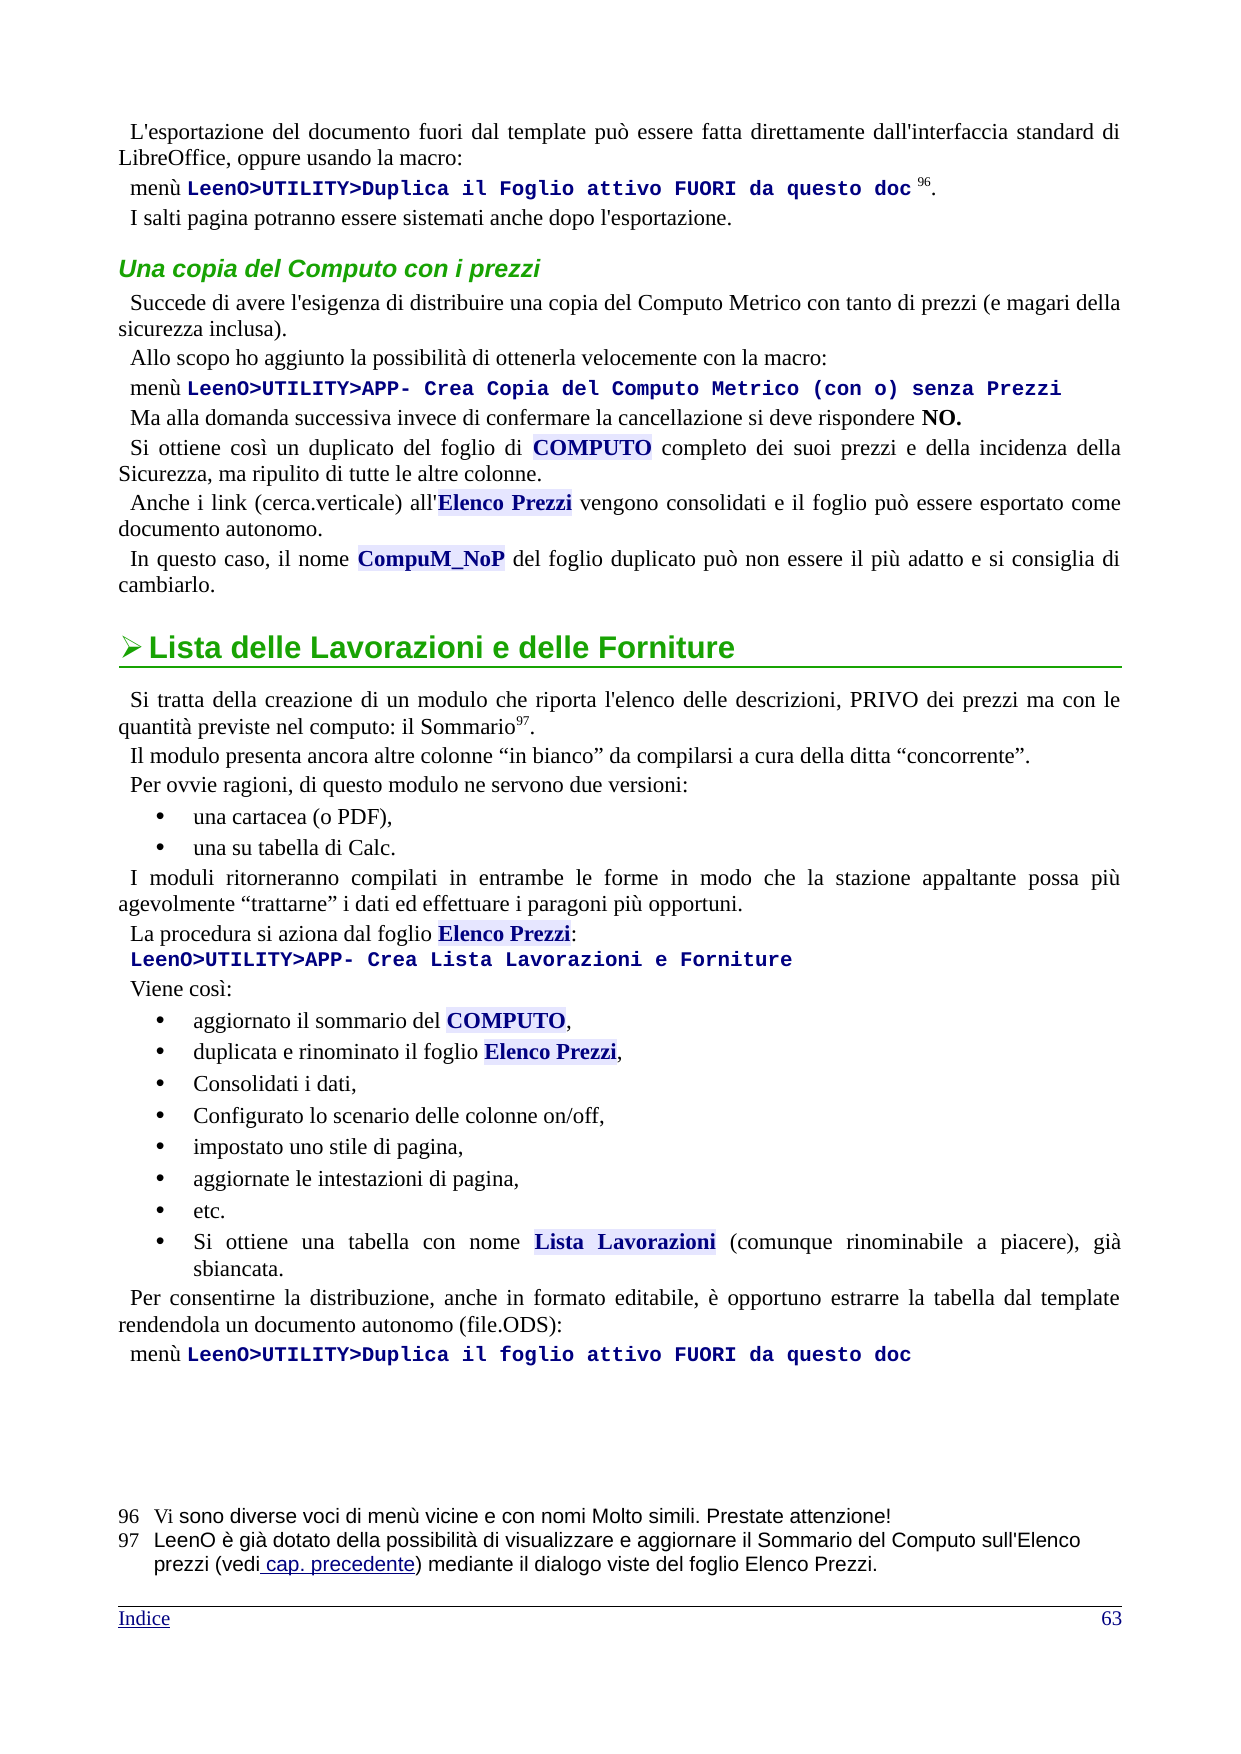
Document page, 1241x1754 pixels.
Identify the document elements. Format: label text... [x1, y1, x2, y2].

list aggiornate le intestazioni di pagina, [156, 1163, 1122, 1192]
text Viene così: [118, 975, 1122, 1002]
text La procedura si aziona dal foglio Elenco Prezzi: [118, 919, 1122, 946]
text Anche i link (cerca.verticale) all'Elenco Prezzi vengono consolidati e il foglio può essere esportato come documento autonomo. [118, 489, 1122, 542]
text menù LeenO>UTILITY>Duplica il Foglio attivo FUORI da questo doc . [118, 174, 1122, 201]
text Allo scopo ho aggiunto la possibilità di ottenerla velocemente con la macro: [118, 344, 1122, 371]
text I moduli ritorneranno compilati in entrambe le forme in modo che la stazione appaltante possa più agevolmente “trattarne” i dati ed effettuare i paragoni più opportuni. [118, 864, 1122, 917]
text LeenO è già dotato della possibilità di visualizzare e aggiornare il Sommario del Computo sull'Elenco prezzi (vedi cap. precedente) mediante il dialogo viste del foglio Elenco Prezzi. [118, 1528, 1122, 1576]
text Si ottiene così un duplicato del foglio di COMPUTO completo dei suoi prezzi e della incidenza della Sicurezza, ma ripulito di tutte le altre colonne. [118, 433, 1122, 486]
text Per consentirne la distribuzione, anche in formato editabile, è opportuno estrarre la tabella dal template rendendola un documento autonomo (file.ODS): [118, 1284, 1122, 1337]
text LeenO>UTILITY>APP- Crea Lista Lavorazioni e Forniture [118, 949, 1122, 972]
list Si ottiene una tabella con nome Lista Lavorazioni (comunque rinominabile a piacere), già sbiancata. [156, 1226, 1122, 1281]
text In questo caso, il nome CompuM_NoP del foglio duplicato può non essere il più adatto e si consiglia di cambiarlo. [118, 545, 1122, 597]
text L'esportazione del documento fuori dal template può essere fatta direttamente dall'interfaccia standard di LibreOffice, oppure usando la macro: [118, 118, 1122, 171]
list Consolidati i dati, [156, 1068, 1122, 1097]
text I salti pagina potranno essere sistemati anche dopo l'esportazione. [118, 204, 1122, 231]
text Il modulo presenta ancora altre colonne “in bianco” da compilarsi a cura della ditta “concorrente”. [118, 742, 1122, 768]
list una cartacea (o PDF), [156, 801, 1122, 829]
list impostato uno stile di pagina, [156, 1131, 1122, 1160]
text menù LeenO>UTILITY>APP- Crea Copia del Computo Metrico (con o) senza Prezzi [118, 374, 1122, 401]
subtitle Lista delle Lavorazioni e delle Forniture [119, 629, 1122, 666]
list una su tabella di Calc. [156, 832, 1122, 861]
list duplicata e rinominato il foglio Elenco Prezzi, [156, 1036, 1122, 1065]
subtitle Una copia del Computo con i prezzi [118, 254, 1122, 282]
text Si tratta della creazione di un modulo che riporta l'elenco delle descrizioni, PRIVO dei prezzi ma con le quantità previste nel computo: il Sommario. [118, 686, 1122, 739]
text menù LeenO>UTILITY>Duplica il foglio attivo FUORI da questo doc [118, 1340, 1122, 1368]
text Per ovvie ragioni, di questo modulo ne servono due versioni: [118, 771, 1122, 798]
text Vi sono diverse voci di menù vicine e con nomi Molto simili. Prestate attenzione! [118, 1504, 1122, 1528]
text Succede di avere l'esigenza di distribuire una copia del Computo Metrico con tanto di prezzi (e magari della sicurezza inclusa). [118, 289, 1122, 342]
text Ma alla domanda successiva invece di confermare la cancellazione si deve rispondere NO. [118, 404, 1122, 431]
list aggiornato il sommario del COMPUTO, [156, 1005, 1122, 1033]
list etc. [156, 1195, 1122, 1223]
list Configurato lo scenario delle colonne on/off, [156, 1100, 1122, 1128]
